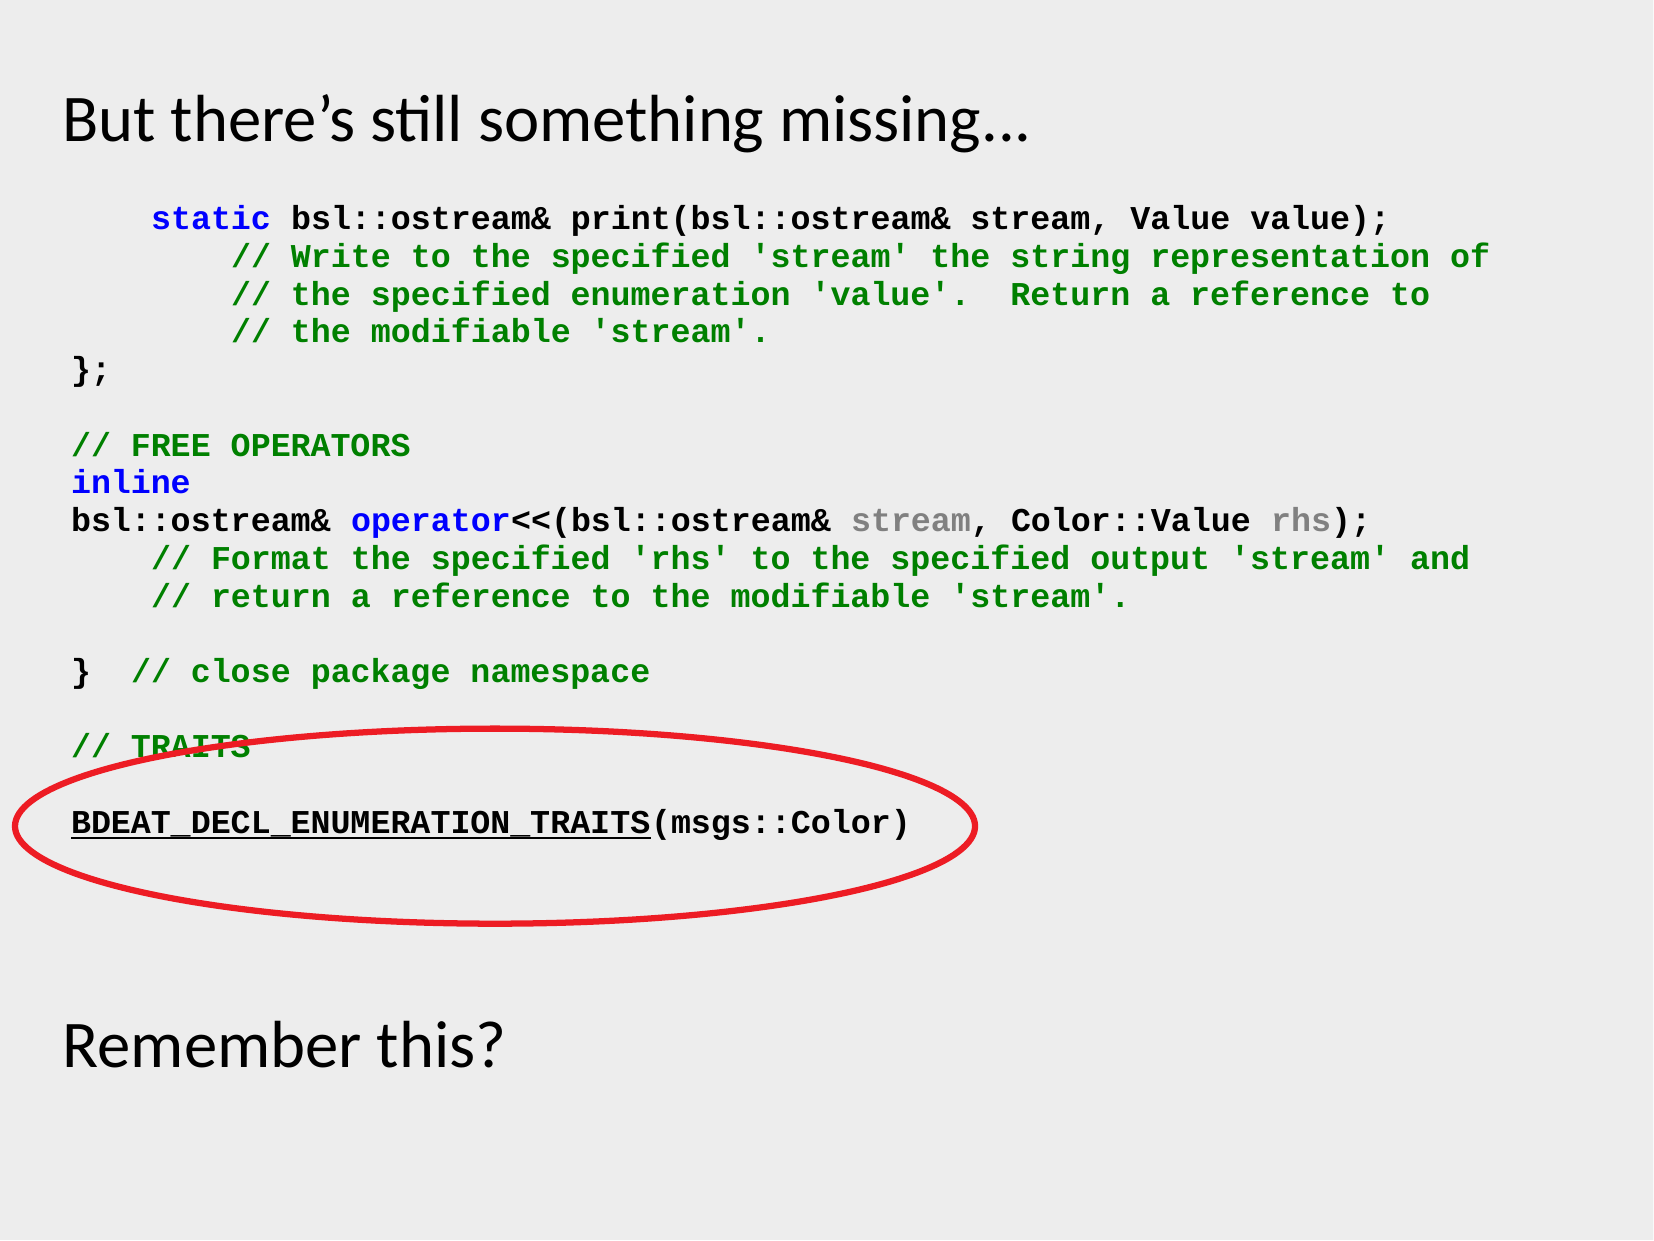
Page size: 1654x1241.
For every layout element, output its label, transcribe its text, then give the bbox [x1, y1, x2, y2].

text_box Remember this? [48, 1009, 1654, 1241]
text_box But there’s still something missing... [47, 83, 1653, 439]
text_box static bsl::ostream& print(bsl::ostream& stream, Value value); // Write to the specified 'stream' the string representation of // the specified enumeration 'value'. Return a reference to // the modifiable 'stream'. }; // FREE OPERATORS inline bsl::ostream& operator<<(bsl::ostream& stream, Color::Value rhs); // Format the specified 'rhs' to the specified output 'stream' and // return a reference to the modifiable 'stream'. } // close package namespace // TRAITS BDEAT_DECL_ENUMERATION_TRAITS(msgs::Color) [56, 194, 1654, 889]
text_box static bsl::ostream& print(bsl::ostream& stream, Value value); // Write to the specified 'stream' the string representation of // the specified enumeration 'value'. Return a reference to // the modifiable 'stream'. }; // FREE OPERATORS inline bsl::ostream& operator<<(bsl::ostream& stream, Color::Value rhs); // Format the specified 'rhs' to the specified output 'stream' and // return a reference to the modifiable 'stream'. } // close package namespace // TRAITS BDEAT_DECL_ENUMERATION_TRAITS(msgs::Color) [56, 732, 971, 889]
